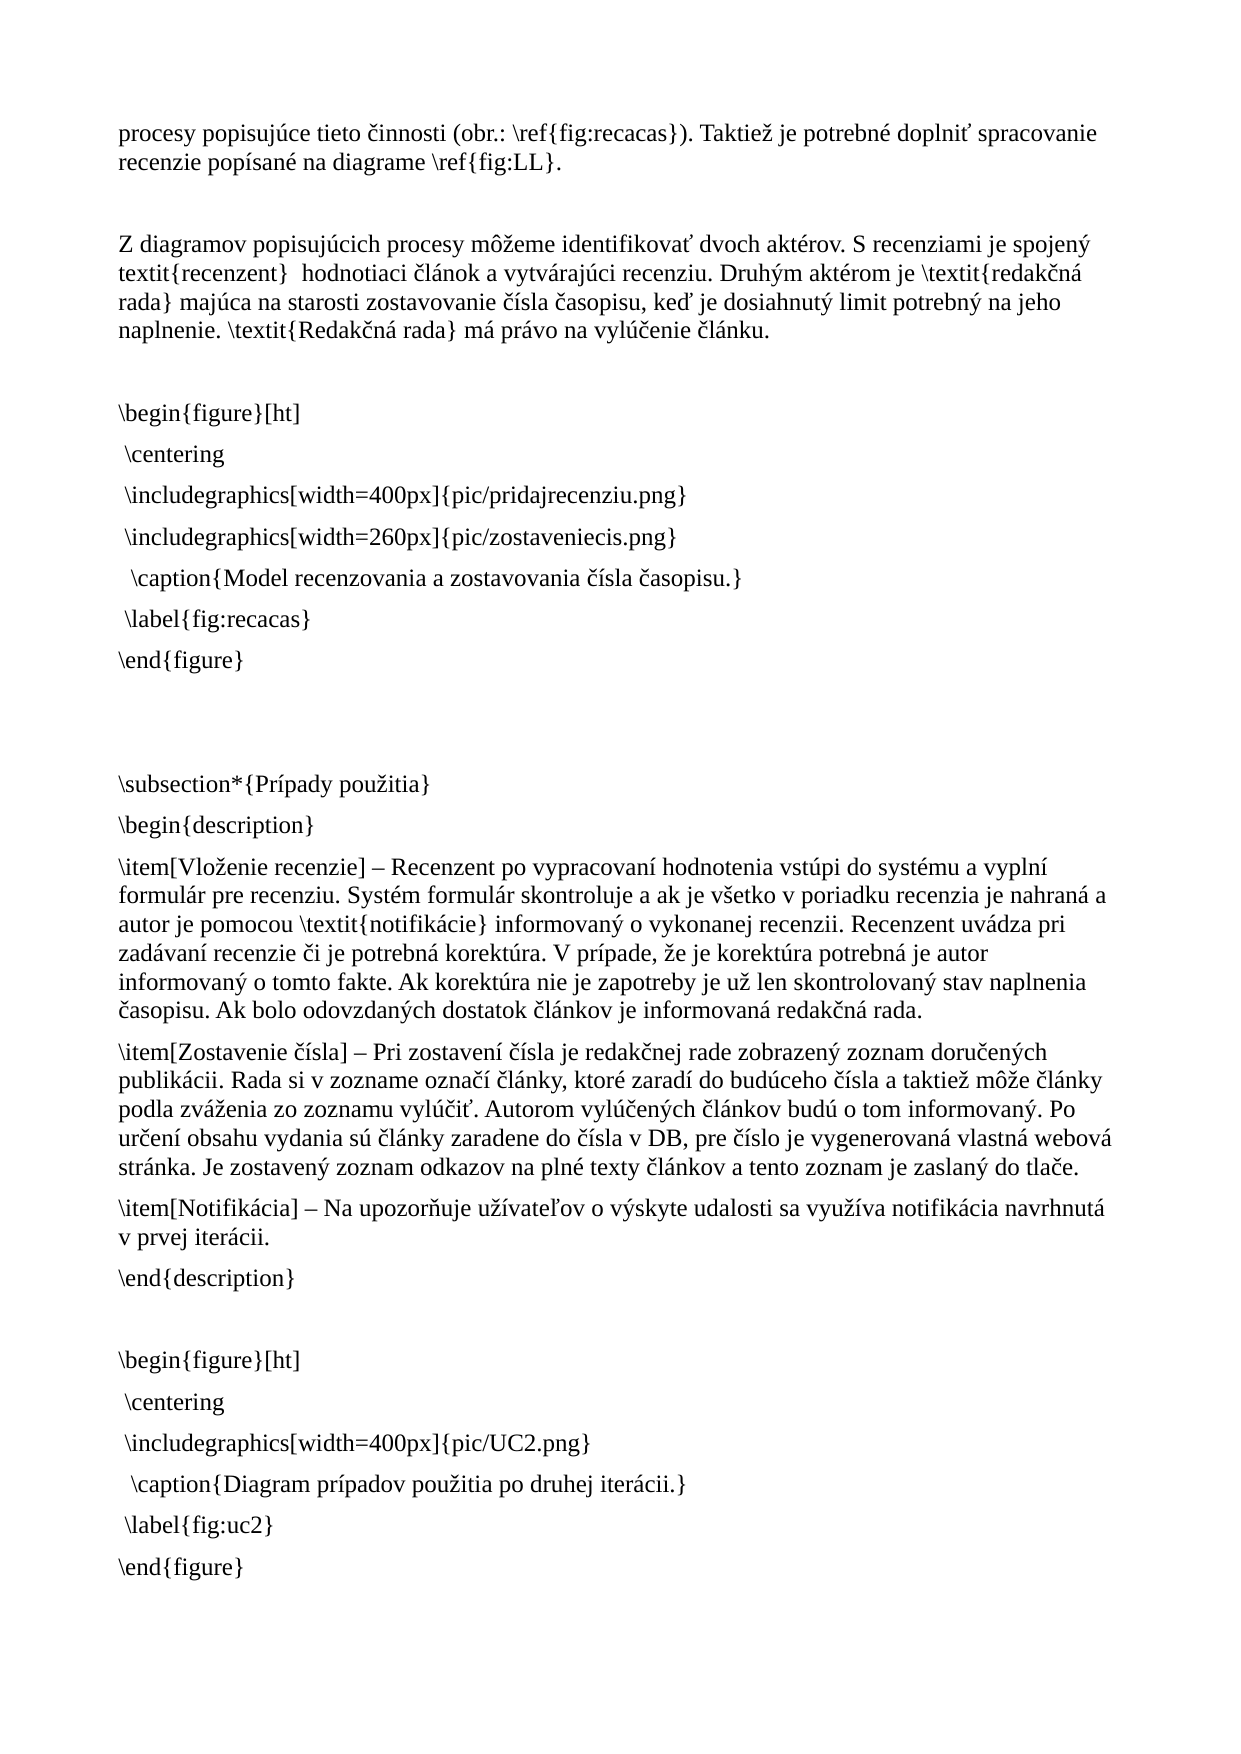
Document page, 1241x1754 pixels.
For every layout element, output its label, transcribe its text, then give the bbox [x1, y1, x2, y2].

text \begin{figure}[ht] [118, 1346, 1119, 1374]
text \caption{Diagram prípadov použitia po druhej iterácii.} [118, 1469, 1119, 1498]
text \label{fig:recacas} [118, 604, 1119, 633]
text \subsection*{Prípady použitia} [118, 769, 1119, 798]
text procesy popisujúce tieto činnosti (obr.: \ref{fig:recacas}). Taktiež je potrebné doplniť spracovanie recenzie popísané na diagrame \ref{fig:LL}. [118, 118, 1119, 176]
text \begin{figure}[ht] [118, 398, 1119, 427]
text \includegraphics[width=260px]{pic/zostaveniecis.png} [118, 522, 1119, 551]
text \item[Vloženie recenzie] – Recenzent po vypracovaní hodnotenia vstúpi do systému a vyplní formulár pre recenziu. Systém formulár skontroluje a ak je všetko v poriadku recenzia je nahraná a autor je pomocou \textit{notifikácie} informovaný o vykonanej recenzii. Recenzent uvádza pri zadávaní recenzie či je potrebná korektúra. V prípade, že je korektúra potrebná je autor informovaný o tomto fakte. Ak korektúra nie je zapotreby je už len skontrolovaný stav naplnenia časopisu. Ak bolo odovzdaných dostatok článkov je informovaná redakčná rada. [118, 852, 1119, 1024]
text \includegraphics[width=400px]{pic/pridajrecenziu.png} [118, 481, 1119, 509]
text \includegraphics[width=400px]{pic/UC2.png} [118, 1428, 1119, 1457]
text \centering [118, 439, 1119, 468]
text \end{figure} [118, 1552, 1119, 1581]
text \label{fig:uc2} [118, 1511, 1119, 1539]
text \end{description} [118, 1263, 1119, 1292]
text \end{figure} [118, 646, 1119, 674]
text \caption{Model recenzovania a zostavovania čísla časopisu.} [118, 563, 1119, 592]
text \centering [118, 1387, 1119, 1416]
text \item[Notifikácia] – Na upozorňuje užívateľov o výskyte udalosti sa využíva notifikácia navrhnutá v prvej iterácii. [118, 1193, 1119, 1251]
text \item[Zostavenie čísla] – Pri zostavení čísla je redakčnej rade zobrazený zoznam doručených publikácii. Rada si v zozname označí články, ktoré zaradí do budúceho čísla a taktiež môže články podla zváženia zo zoznamu vylúčiť. Autorom vylúčených článkov budú o tom informovaný. Po určení obsahu vydania sú články zaradene do čísla v DB, pre číslo je vygenerovaná vlastná webová stránka. Je zostavený zoznam odkazov na plné texty článkov a tento zoznam je zaslaný do tlače. [118, 1037, 1119, 1181]
text \begin{description} [118, 811, 1119, 839]
text Z diagramov popisujúcich procesy môžeme identifikovať dvoch aktérov. S recenziami je spojený textit{recenzent} hodnotiaci článok a vytvárajúci recenziu. Druhým aktérom je \textit{redakčná rada} majúca na starosti zostavovanie čísla časopisu, keď je dosiahnutý limit potrebný na jeho naplnenie. \textit{Redakčná rada} má právo na vylúčenie článku. [118, 229, 1119, 344]
